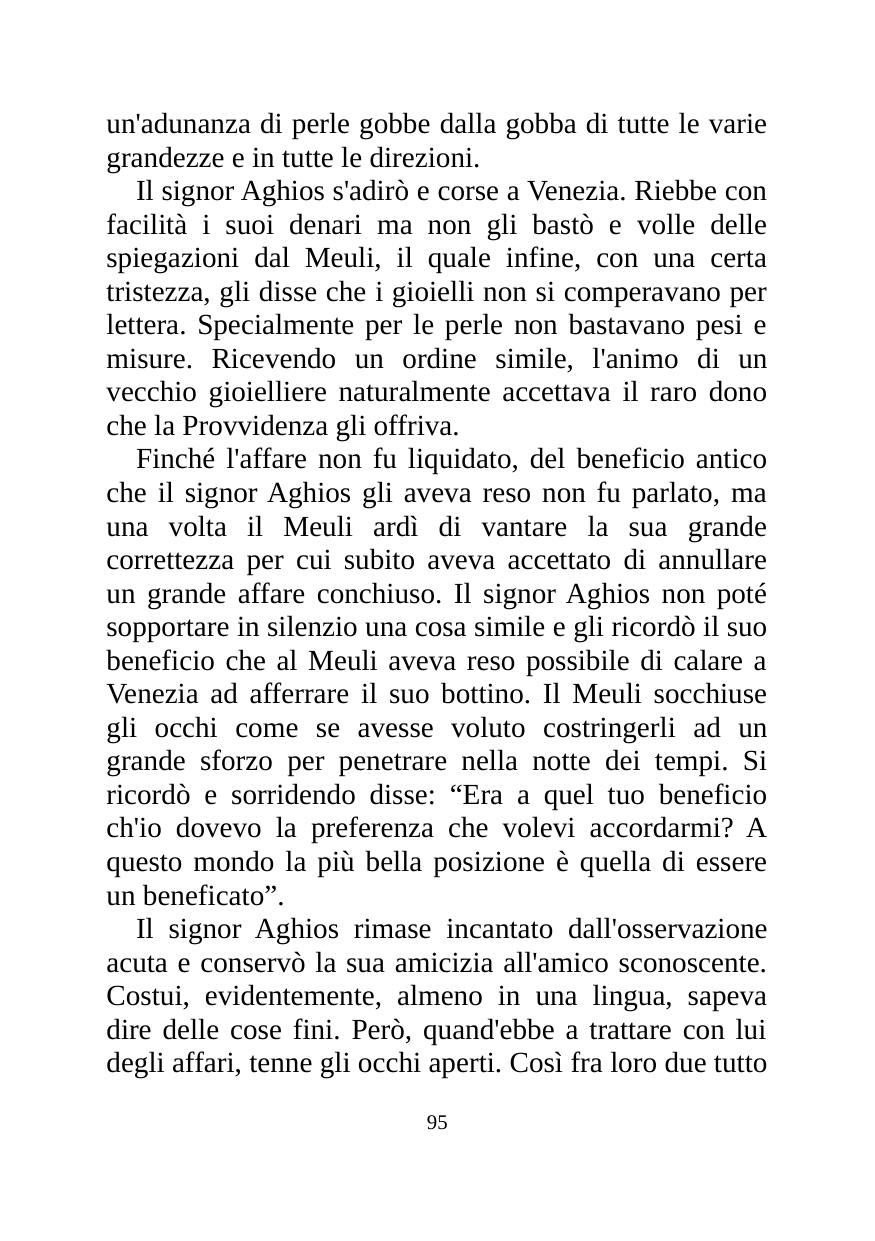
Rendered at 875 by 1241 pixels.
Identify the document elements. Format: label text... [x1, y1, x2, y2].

text Il signor Aghios s'adirò e corse a Venezia. Riebbe con facilità i suoi denari ma non gli bastò e volle delle spiegazioni dal Meuli, il quale infine, con una certa tristezza, gli disse che i gioielli non si comperavano per lettera. Specialmente per le perle non bastavano pesi e misure. Ricevendo un ordine simile, l'animo di un vecchio gioielliere naturalmente accettava il raro dono che la Provvidenza gli offriva. [106, 173, 768, 442]
text un'adunanza di perle gobbe dalla gobba di tutte le varie grandezze e in tutte le direzioni. [106, 106, 768, 173]
text Finché l'affare non fu liquidato, del beneficio antico che il signor Aghios gli aveva reso non fu parlato, ma una volta il Meuli ardì di vantare la sua grande correttezza per cui subito aveva accettato di annullare un grande affare conchiuso. Il signor Aghios non poté sopportare in silenzio una cosa simile e gli ricordò il suo beneficio che al Meuli aveva reso possibile di calare a Venezia ad afferrare il suo bottino. Il Meuli socchiuse gli occhi come se avesse voluto costringerli ad un grande sforzo per penetrare nella notte dei tempi. Si ricordò e sorridendo disse: “Era a quel tuo beneficio ch'io dovevo la preferenza che volevi accordarmi? A questo mondo la più bella posizione è quella di essere un beneficato”. [106, 442, 768, 911]
text Il signor Aghios rimase incantato dall'osservazione acuta e conservò la sua amicizia all'amico sconoscente. Costui, evidentemente, almeno in una lingua, sapeva dire delle cose fini. Però, quand'ebbe a trattare con lui degli affari, tenne gli occhi aperti. Così fra loro due tutto [106, 911, 768, 1079]
